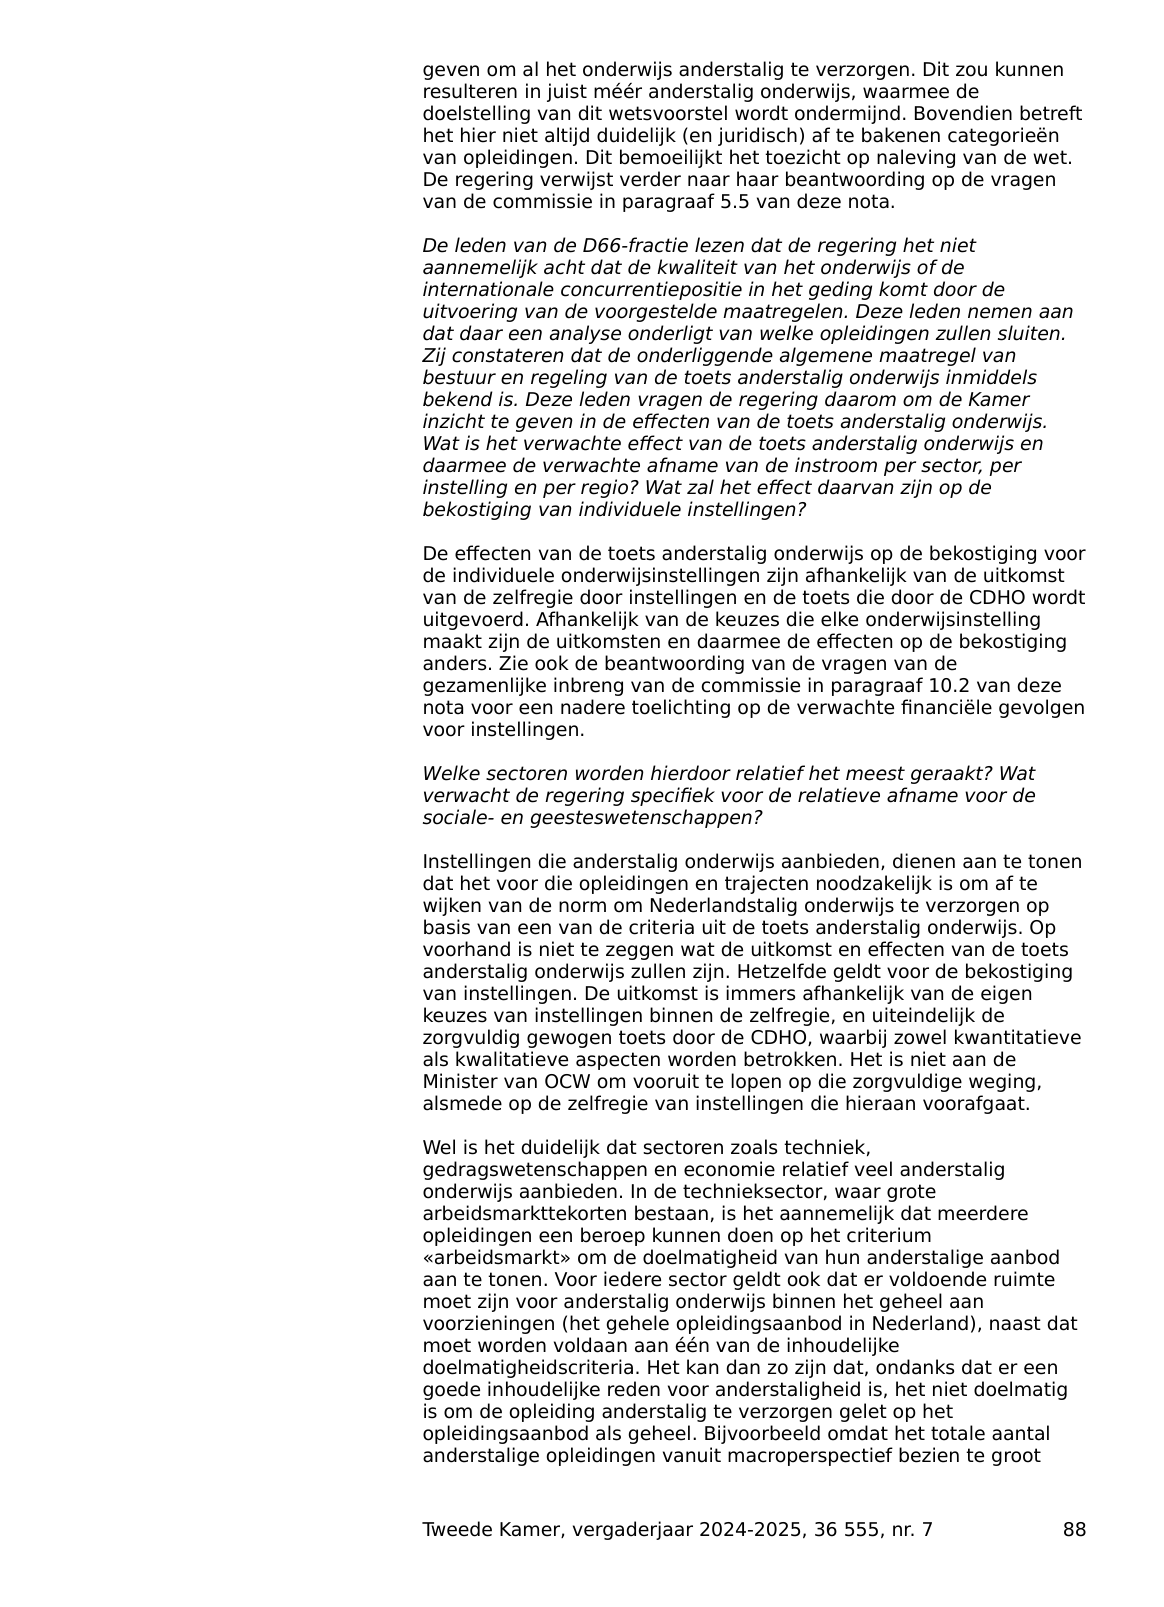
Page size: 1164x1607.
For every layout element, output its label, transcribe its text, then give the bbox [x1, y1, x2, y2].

text De effecten van de toets anderstalig onderwijs op de bekostiging voor de individuele onderwijsinstellingen zijn afhankelijk van de uitkomst van de zelfregie door instellingen en de toets die door de CDHO wordt uitgevoerd. Afhankelijk van de keuzes die elke onderwijsinstelling maakt zijn de uitkomsten en daarmee de effecten op de bekostiging anders. Zie ook de beantwoording van de vragen van de gezamenlijke inbreng van de commissie in paragraaf 10.2 van deze nota voor een nadere toelichting op de verwachte financiële gevolgen voor instellingen. [422, 543, 1087, 741]
text Wel is het duidelijk dat sectoren zoals techniek, gedragswetenschappen en economie relatief veel anderstalig onderwijs aanbieden. In de technieksector, waar grote arbeidsmarkttekorten bestaan, is het aannemelijk dat meerdere opleidingen een beroep kunnen doen op het criterium «arbeidsmarkt» om de doelmatigheid van hun anderstalige aanbod aan te tonen. Voor iedere sector geldt ook dat er voldoende ruimte moet zijn voor anderstalig onderwijs binnen het geheel aan voorzieningen (het gehele opleidingsaanbod in Nederland), naast dat moet worden voldaan aan één van de inhoudelijke doelmatigheidscriteria. Het kan dan zo zijn dat, ondanks dat er een goede inhoudelijke reden voor anderstaligheid is, het niet doelmatig is om de opleiding anderstalig te verzorgen gelet op het opleidingsaanbod als geheel. Bijvoorbeeld omdat het totale aantal anderstalige opleidingen vanuit macroperspectief bezien te groot [422, 1137, 1087, 1467]
text De leden van de D66-fractie lezen dat de regering het niet aannemelijk acht dat de kwaliteit van het onderwijs of de internationale concurrentiepositie in het geding komt door de uitvoering van de voorgestelde maatregelen. Deze leden nemen aan dat daar een analyse onderligt van welke opleidingen zullen sluiten. Zij constateren dat de onderliggende algemene maatregel van bestuur en regeling van de toets anderstalig onderwijs inmiddels bekend is. Deze leden vragen de regering daarom om de Kamer inzicht te geven in de effecten van de toets anderstalig onderwijs. Wat is het verwachte effect van de toets anderstalig onderwijs en daarmee de verwachte afname van de instroom per sector, per instelling en per regio? Wat zal het effect daarvan zijn op de bekostiging van individuele instellingen? [422, 235, 1087, 521]
text Instellingen die anderstalig onderwijs aanbieden, dienen aan te tonen dat het voor die opleidingen en trajecten noodzakelijk is om af te wijken van de norm om Nederlandstalig onderwijs te verzorgen op basis van een van de criteria uit de toets anderstalig onderwijs. Op voorhand is niet te zeggen wat de uitkomst en effecten van de toets anderstalig onderwijs zullen zijn. Hetzelfde geldt voor de bekostiging van instellingen. De uitkomst is immers afhankelijk van de eigen keuzes van instellingen binnen de zelfregie, en uiteindelijk de zorgvuldig gewogen toets door de CDHO, waarbij zowel kwantitatieve als kwalitatieve aspecten worden betrokken. Het is niet aan de Minister van OCW om vooruit te lopen op die zorgvuldige weging, alsmede op de zelfregie van instellingen die hieraan voorafgaat. [422, 851, 1087, 1115]
text Welke sectoren worden hierdoor relatief het meest geraakt? Wat verwacht de regering specifiek voor de relatieve afname voor de sociale- en geesteswetenschappen? [422, 763, 1087, 829]
text geven om al het onderwijs anderstalig te verzorgen. Dit zou kunnen resulteren in juist méér anderstalig onderwijs, waarmee de doelstelling van dit wetsvoorstel wordt ondermijnd. Bovendien betreft het hier niet altijd duidelijk (en juridisch) af te bakenen categorieën van opleidingen. Dit bemoeilijkt het toezicht op naleving van de wet. De regering verwijst verder naar haar beantwoording op de vragen van de commissie in paragraaf 5.5 van deze nota. [422, 59, 1087, 213]
